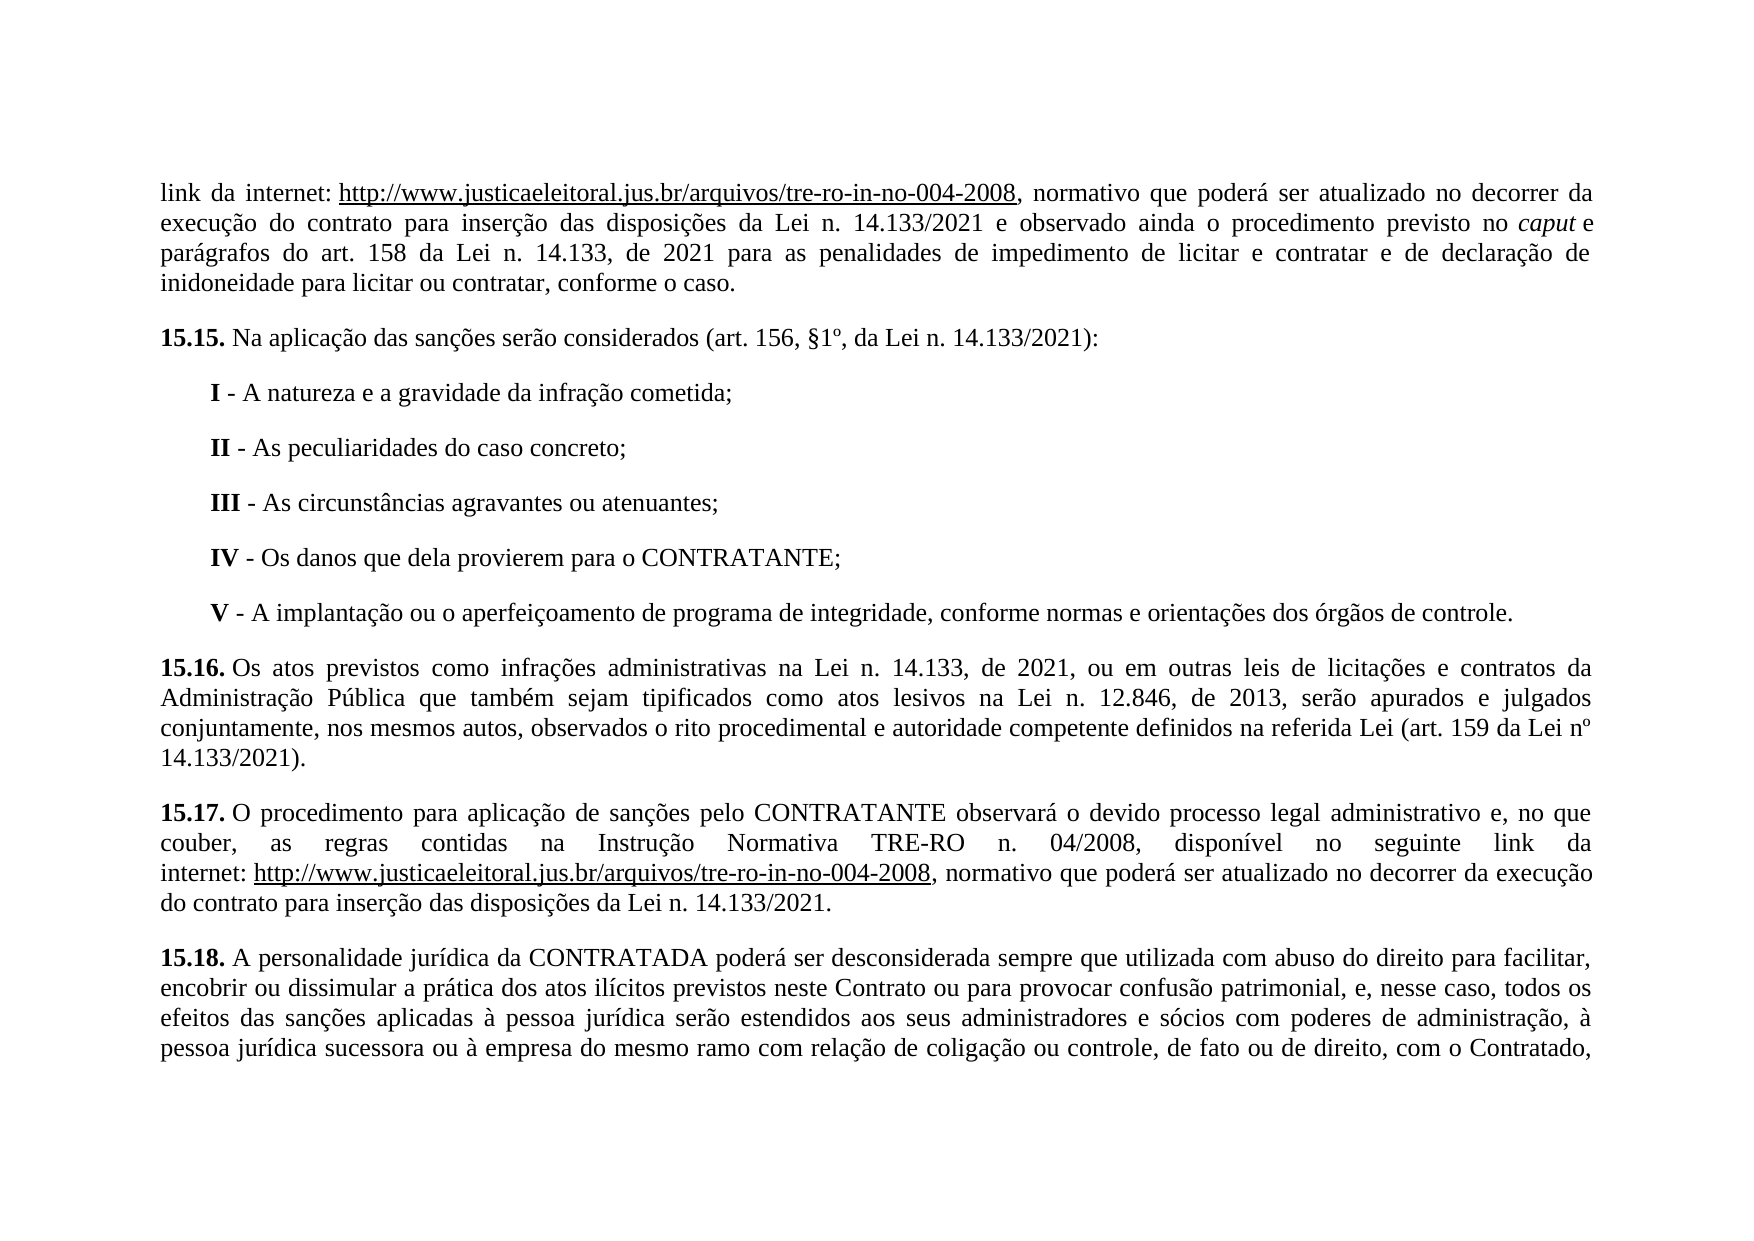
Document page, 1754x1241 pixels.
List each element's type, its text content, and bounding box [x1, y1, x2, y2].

text IV - Os danos que dela provierem para o CONTRATANTE; [210, 542, 1594, 572]
text V - A implantação ou o aperfeiçoamento de programa de integridade, conforme normas e orientações dos órgãos de controle. [210, 597, 1594, 627]
text 15.18. A personalidade jurídica da CONTRATADA poderá ser desconsiderada sempre que utilizada com abuso do direito para facilitar, encobrir ou dissimular a prática dos atos ilícitos previstos neste Contrato ou para provocar confusão patrimonial, e, nesse caso, todos os efeitos das sanções aplicadas à pessoa jurídica serão estendidos aos seus administradores e sócios com poderes de administração, à pessoa jurídica sucessora ou à empresa do mesmo ramo com relação de coligação ou controle, de fato ou de direito, com o Contratado, [160, 942, 1594, 1062]
text 15.16. Os atos previstos como infrações administrativas na Lei n. 14.133, de 2021, ou em outras leis de licitações e contratos da Administração Pública que também sejam tipificados como atos lesivos na Lei n. 12.846, de 2013, serão apurados e julgados conjuntamente, nos mesmos autos, observados o rito procedimental e autoridade competente definidos na referida Lei (art. 159 da Lei nº 14.133/2021). [160, 652, 1594, 772]
text III - As circunstâncias agravantes ou atenuantes; [210, 487, 1594, 517]
text link da internet: http://www.justicaeleitoral.jus.br/arquivos/tre-ro-in-no-004-2008, normativo que poderá ser atualizado no decorrer da execução do contrato para inserção das disposições da Lei n. 14.133/2021 e observado ainda o procedimento previsto no caput e parágrafos do art. 158 da Lei n. 14.133, de 2021 para as penalidades de impedimento de licitar e contratar e de declaração de inidoneidade para licitar ou contratar, conforme o caso. [160, 177, 1594, 297]
text II - As peculiaridades do caso concreto; [210, 432, 1594, 462]
text 15.17. O procedimento para aplicação de sanções pelo CONTRATANTE observará o devido processo legal administrativo e, no que couber, as regras contidas na Instrução Normativa TRE-RO n. 04/2008, disponível no seguinte link da internet: http://www.justicaeleitoral.jus.br/arquivos/tre-ro-in-no-004-2008, normativo que poderá ser atualizado no decorrer da execução do contrato para inserção das disposições da Lei n. 14.133/2021. [160, 797, 1594, 917]
text I - A natureza e a gravidade da infração cometida; [210, 377, 1594, 407]
text 15.15. Na aplicação das sanções serão considerados (art. 156, §1º, da Lei n. 14.133/2021): [160, 322, 1594, 352]
